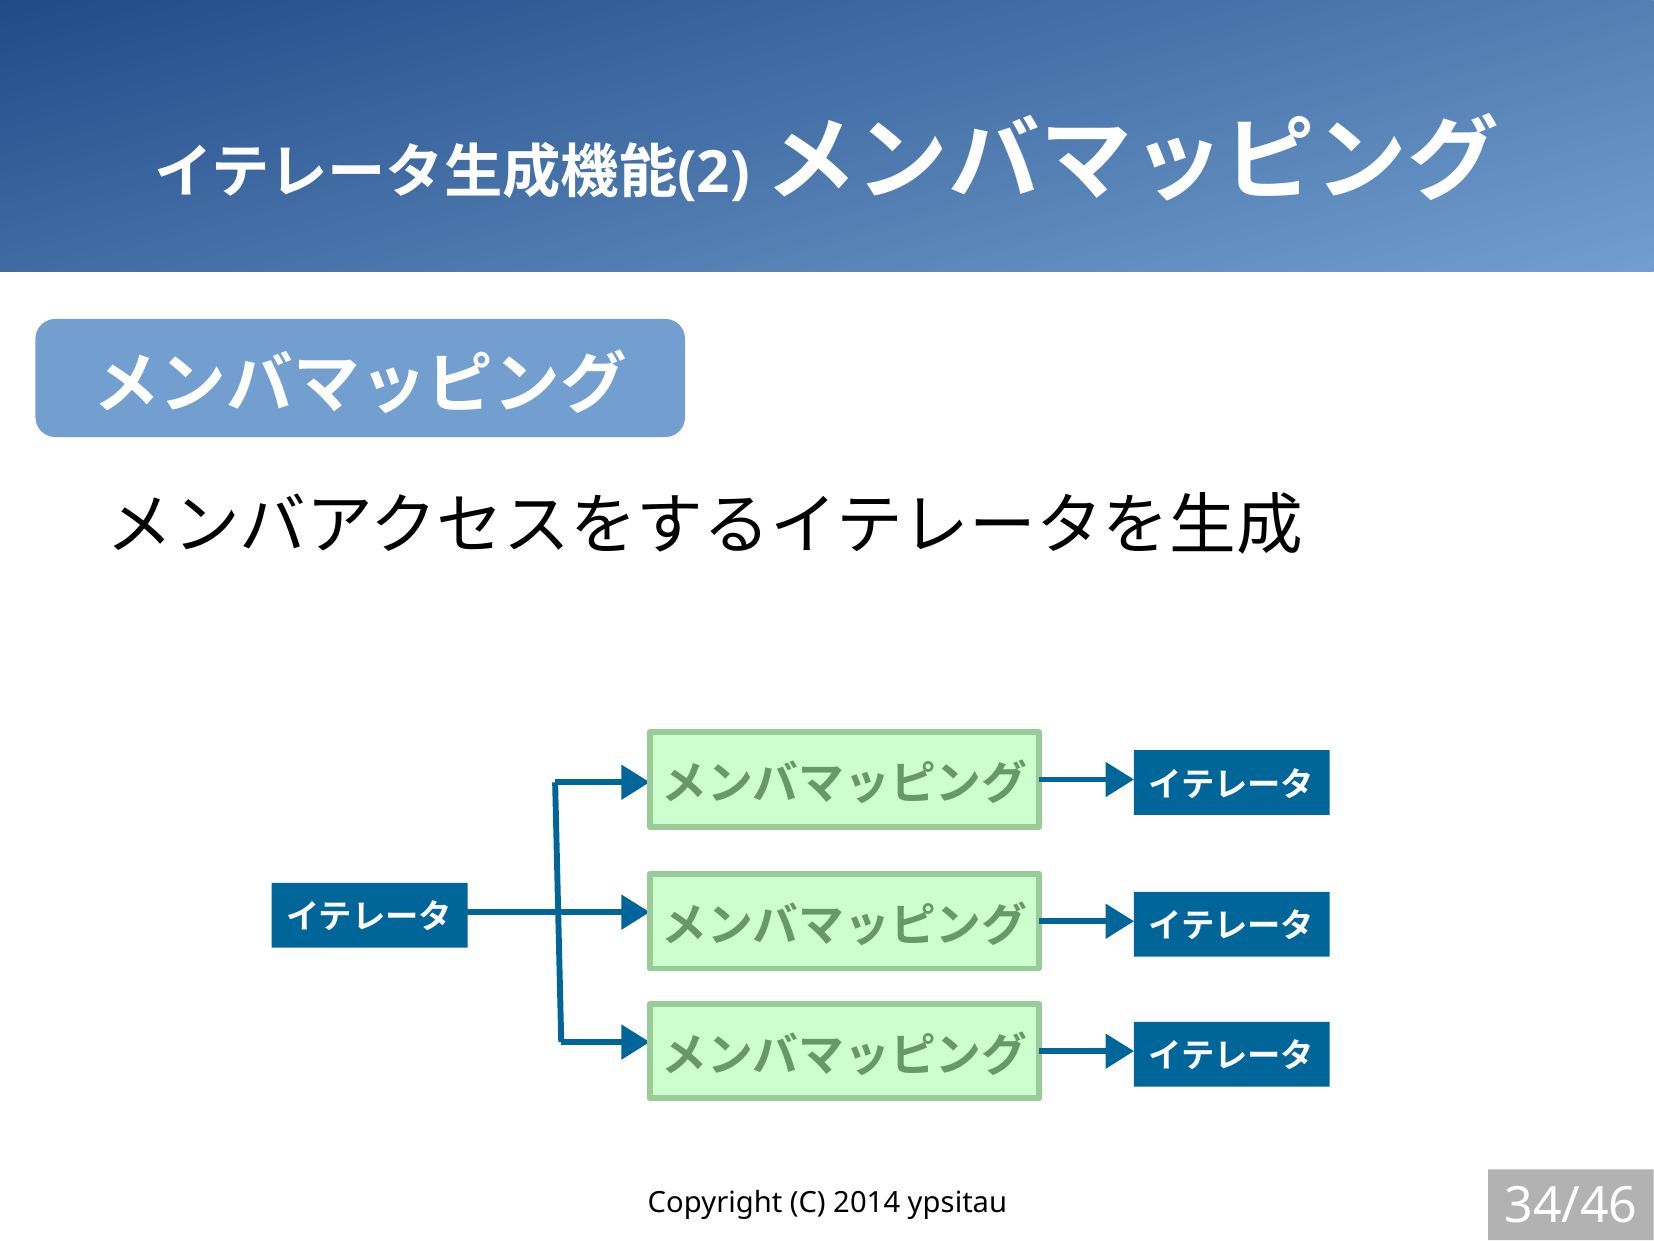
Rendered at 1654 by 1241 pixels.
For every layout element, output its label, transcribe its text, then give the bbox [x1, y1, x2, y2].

text_box メンバマッピング [35, 318, 686, 438]
text_box メンバマッピング [649, 732, 1040, 827]
text_box イテレータ [1133, 891, 1330, 957]
text_box メンバマッピング [649, 1003, 1040, 1099]
text_box メンバマッピング [649, 874, 1040, 969]
title イテレータ生成機能(2) メンバマッピング [82, 49, 1571, 257]
text_box イテレータ [1133, 750, 1330, 815]
text_box メンバアクセスをするイテレータを生成 [91, 463, 1323, 579]
text_box イテレータ [1133, 1021, 1330, 1087]
text_box イテレータ [271, 882, 468, 948]
